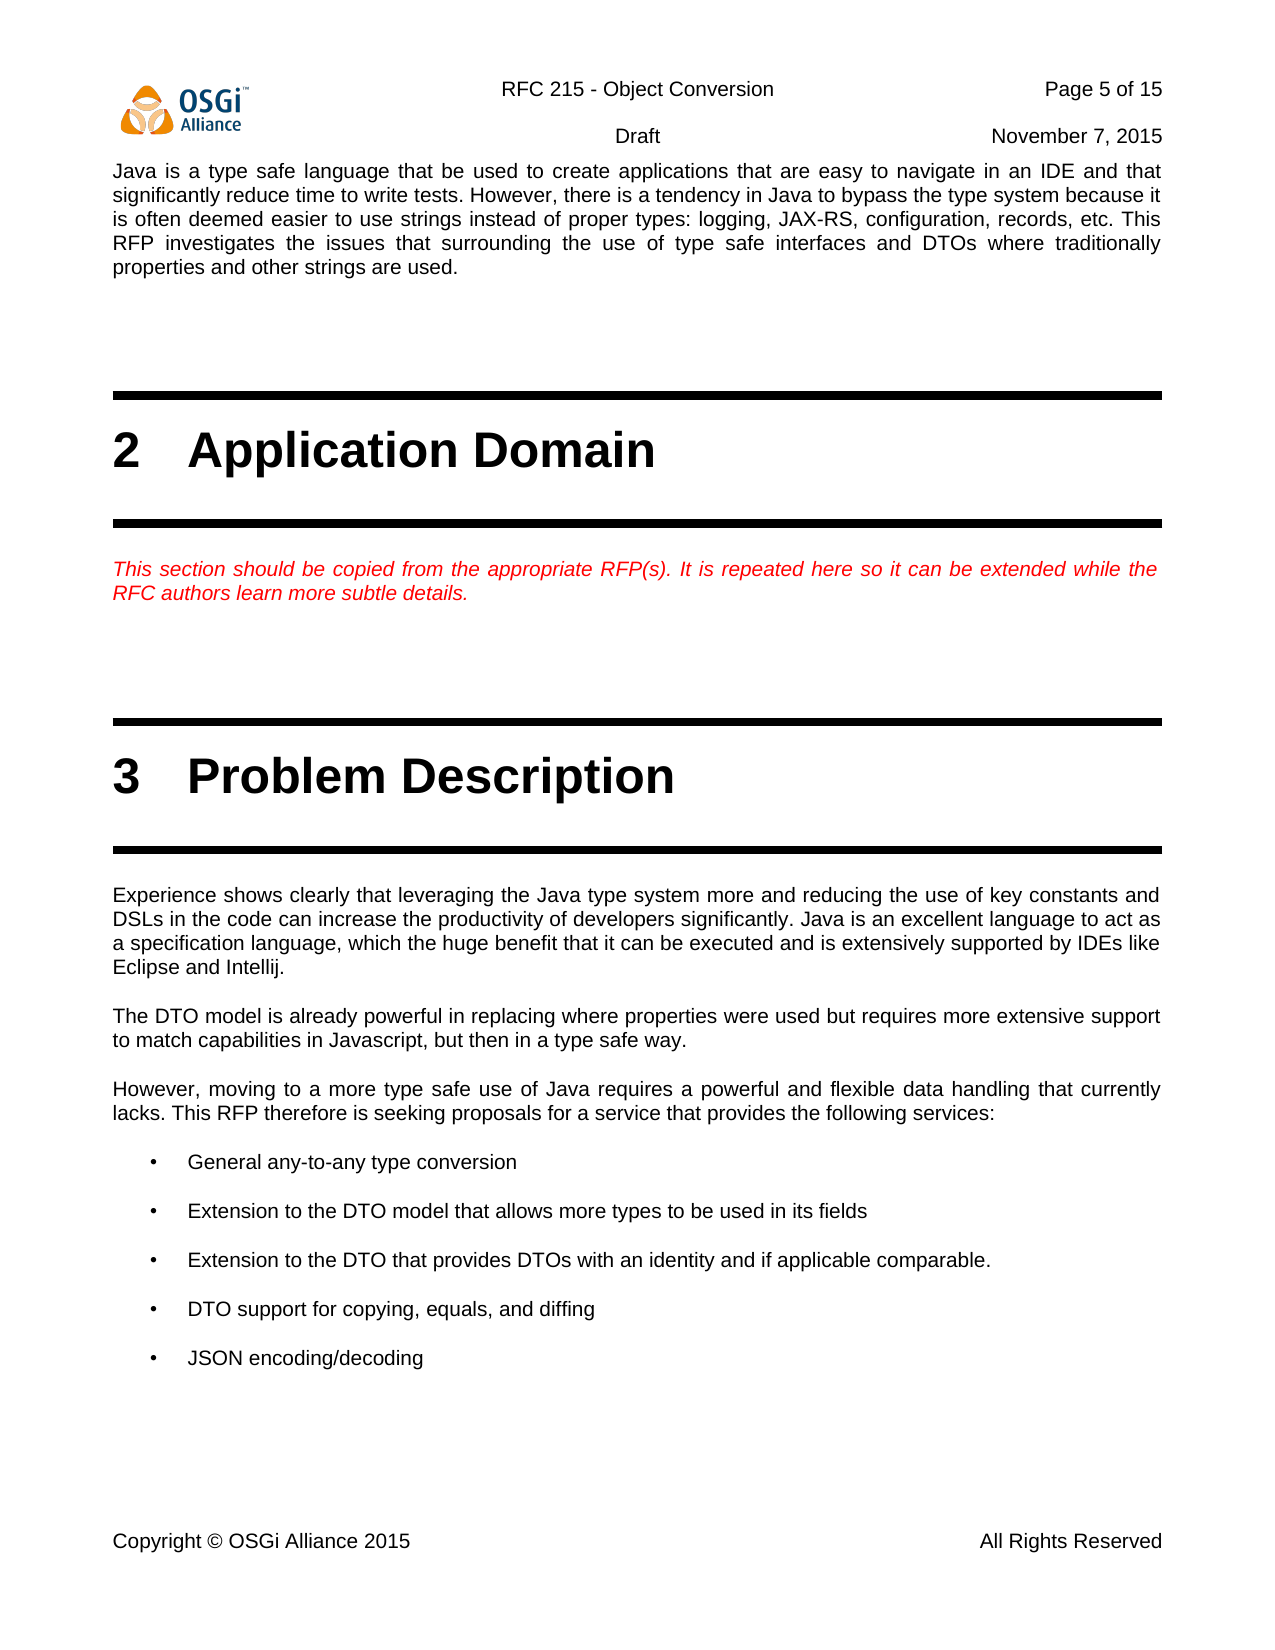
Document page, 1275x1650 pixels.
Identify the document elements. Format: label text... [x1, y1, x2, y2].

list DTO support for copying, equals, and diffing [150, 1297, 1162, 1321]
text Java is a type safe language that be used to create applications that are easy to navigate in an IDE and that significantly reduce time to write tests. However, there is a tendency in Java to bypass the type system because it is often deemed easier to use strings instead of proper types: logging, JAX-RS, configuration, records, etc. This RFP investigates the issues that surrounding the use of type safe interfaces and DTOs where traditionally properties and other strings are used. [112, 159, 1162, 279]
text This section should be copied from the appropriate RFP(s). It is repeated here so it can be extended while the RFC authors learn more subtle details. [112, 557, 1162, 605]
list Extension to the DTO that provides DTOs with an identity and if applicable comparable. [150, 1248, 1162, 1272]
list Extension to the DTO model that allows more types to be used in its fields [150, 1199, 1162, 1223]
text The DTO model is already powerful in replacing where properties were used but requires more extensive support to match capabilities in Javascript, but then in a type safe way. [112, 1004, 1162, 1052]
subtitle Application Domain [112, 392, 1162, 528]
picture [113, 78, 257, 142]
text Experience shows clearly that leveraging the Java type system more and reducing the use of key constants and DSLs in the code can increase the productivity of developers significantly. Java is an excellent language to act as a specification language, which the huge benefit that it can be executed and is extensively supported by IDEs like Eclipse and Intellij. [112, 883, 1162, 979]
text However, moving to a more type safe use of Java requires a powerful and flexible data handling that currently lacks. This RFP therefore is seeking proposals for a service that provides the following services: [112, 1077, 1162, 1125]
list General any-to-any type conversion [150, 1150, 1162, 1174]
subtitle Problem Description [112, 719, 1162, 854]
list JSON encoding/decoding [150, 1346, 1162, 1370]
